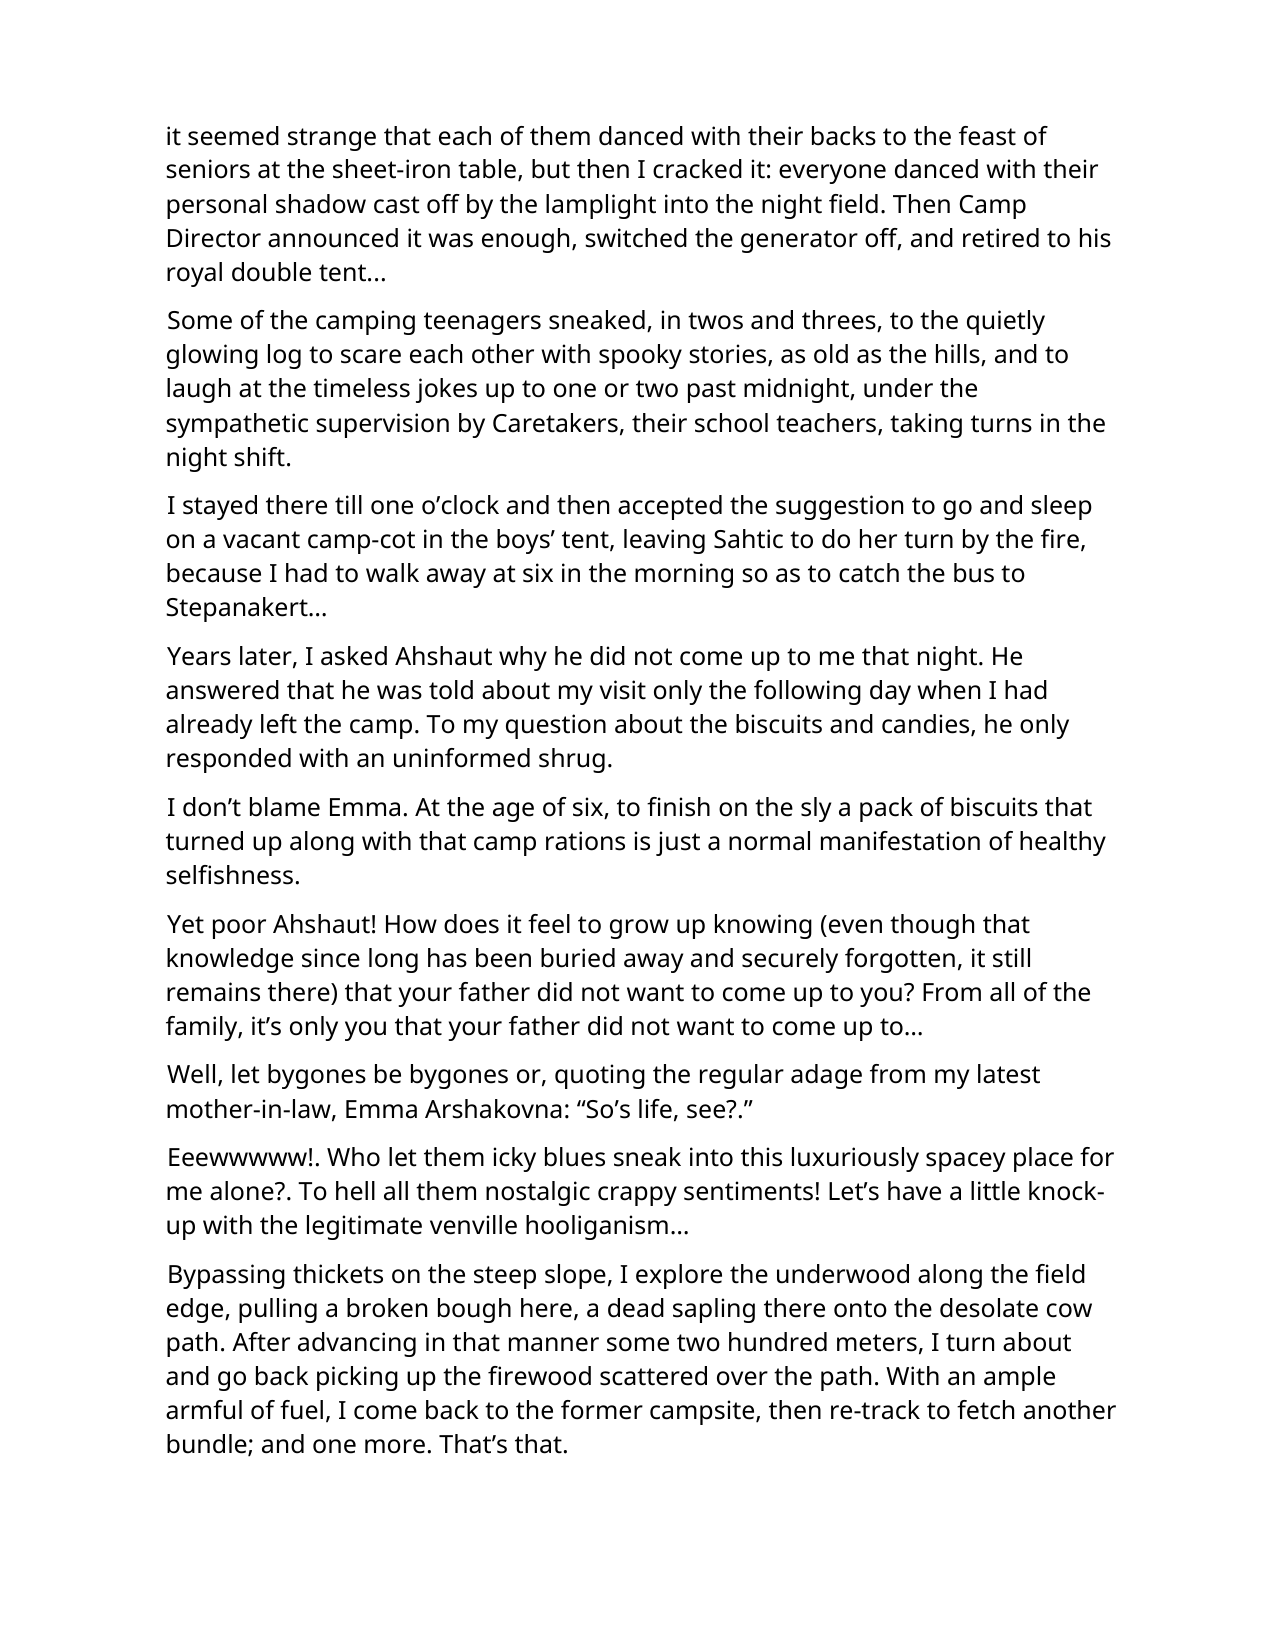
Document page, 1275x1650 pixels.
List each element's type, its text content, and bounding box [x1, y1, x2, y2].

text Some of the camping teenagers sneaked, in twos and threes, to the quietly glowing log to scare each other with spooky stories, as old as the hills, and to laugh at the timeless jokes up to one or two past midnight, under the sympathetic supervision by Caretakers, their school teachers, taking turns in the night shift. [165, 303, 1118, 473]
text I don’t blame Emma. At the age of six, to finish on the sly a pack of biscuits that turned up along with that camp rations is just a normal manifestation of healthy selfishness. [165, 789, 1118, 892]
text Yet poor Ahshaut! How does it feel to grow up knowing (even though that knowledge since long has been buried away and securely forgotten, it still remains there) that your father did not want to come up to you? From all of the family, it’s only you that your father did not want to come up to… [165, 906, 1118, 1043]
text Bypassing thickets on the steep slope, I explore the underwood along the field edge, pulling a broken bough here, a dead sapling there onto the desolate cow path. After advancing in that manner some two hundred meters, I turn about and go back picking up the firewood scattered over the path. With an ample armful of fuel, I come back to the former campsite, then re-track to fetch another bundle; and one more. That’s that. [165, 1257, 1118, 1461]
text it seemed strange that each of them danced with their backs to the feast of seniors at the sheet-iron table, but then I cracked it: everyone danced with their personal shadow cast off by the lamplight into the night field. Then Camp Director announced it was enough, switched the generator off, and retired to his royal double tent... [165, 118, 1118, 288]
text Well, let bygones be bygones or, quoting the regular adage from my latest mother-in-law, Emma Arshakovna: “So’s life, see?.” [165, 1057, 1118, 1125]
text Years later, I asked Ahshaut why he did not come up to me that night. He answered that he was told about my visit only the following day when I had already left the camp. To my question about the biscuits and candies, he only responded with an uninformed shrug. [165, 639, 1118, 775]
text I stayed there till one o’clock and then accepted the suggestion to go and sleep on a vacant camp-cot in the boys’ tent, leaving Sahtic to do her turn by the fire, because I had to walk away at six in the morning so as to catch the bus to Stepanakert… [165, 488, 1118, 624]
text Eeewwwww!. Who let them icky blues sneak into this luxuriously spacey place for me alone?. To hell all them nostalgic crappy sentiments! Let’s have a little knock-up with the legitimate venville hooliganism… [165, 1140, 1118, 1242]
